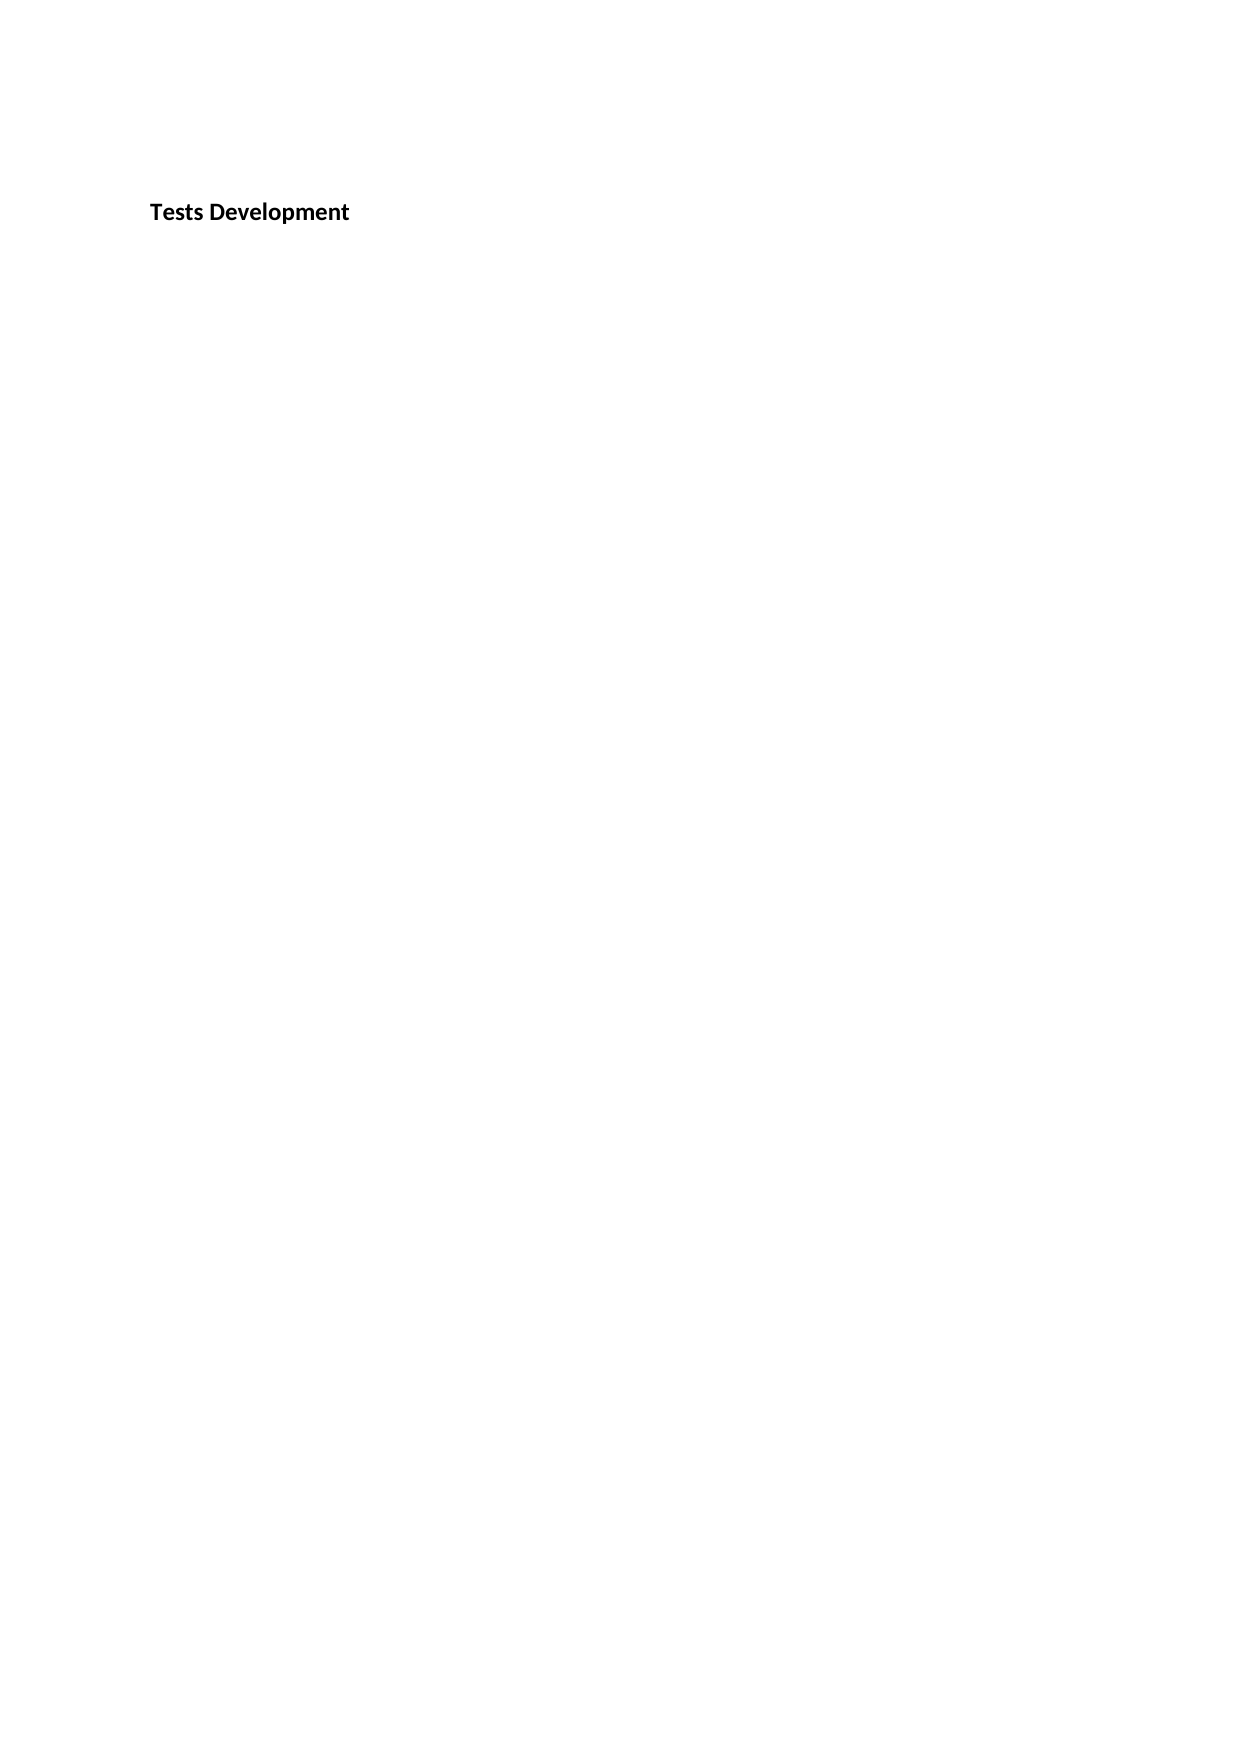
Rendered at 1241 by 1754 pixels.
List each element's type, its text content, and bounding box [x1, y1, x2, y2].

text Tests Development [150, 196, 1090, 227]
